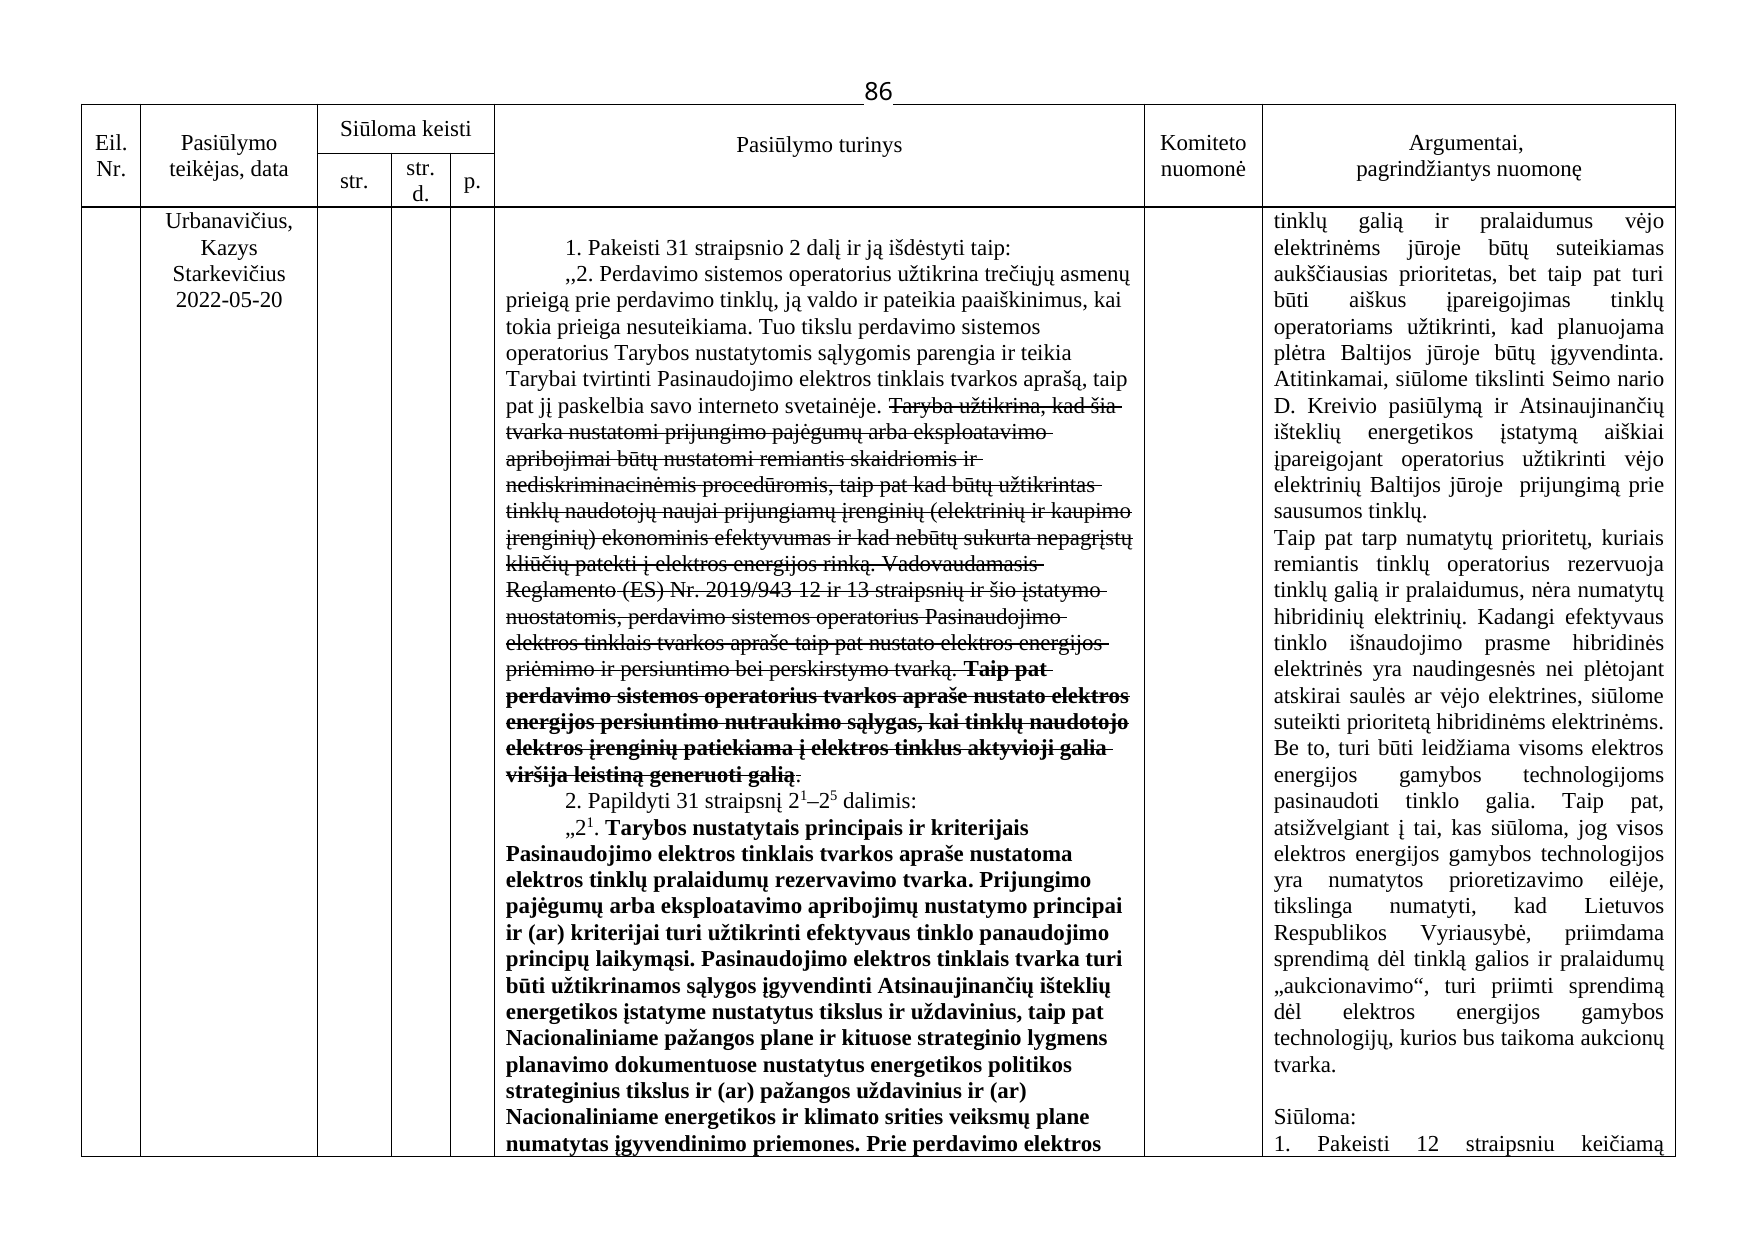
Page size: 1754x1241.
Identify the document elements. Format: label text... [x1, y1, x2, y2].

table_header Siūloma keisti [318, 105, 494, 153]
table_cell str. d. [392, 154, 450, 206]
table_header Komiteto nuomonė [1145, 105, 1262, 206]
table_cell [318, 208, 391, 1156]
table_cell tinklų galią ir pralaidumus vėjo elektrinėms jūroje būtų suteikiamas aukščiausias prioritetas, bet taip pat turi būti aiškus įpareigojimas tinklų operatoriams užtikrinti, kad planuojama plėtra Baltijos jūroje būtų įgyvendinta. Atitinkamai, siūlome tikslinti Seimo nario D. Kreivio pasiūlymą ir Atsinaujinančių išteklių energetikos įstatymą aiškiai įpareigojant operatorius užtikrinti vėjo elektrinių Baltijos jūroje prijungimą prie sausumos tinklų. Taip pat tarp numatytų prioritetų, kuriais remiantis tinklų operatorius rezervuoja tinklų galią ir pralaidumus, nėra numatytų hibridinių elektrinių. Kadangi efektyvaus tinklo išnaudojimo prasme hibridinės elektrinės yra naudingesnės nei plėtojant atskirai saulės ar vėjo elektrines, siūlome suteikti prioritetą hibridinėms elektrinėms. Be to, turi būti leidžiama visoms elektros energijos gamybos technologijoms pasinaudoti tinklo galia. Taip pat, atsižvelgiant į tai, kas siūloma, jog visos elektros energijos gamybos technologijos yra numatytos prioretizavimo eilėje, tikslinga numatyti, kad Lietuvos Respublikos Vyriausybė, priimdama sprendimą dėl tinklą galios ir pralaidumų „aukcionavimo“, turi priimti sprendimą dėl elektros energijos gamybos technologijų, kurios bus taikoma aukcionų tvarka. Siūloma: 1. Pakeisti 12 straipsniu keičiamą [1263, 208, 1675, 1156]
table_cell [451, 208, 494, 1156]
table_cell str. [318, 154, 391, 206]
table_cell [392, 208, 450, 1156]
table_header Pasiūlymo teikėjas, data [141, 105, 317, 206]
table_cell [82, 208, 140, 1156]
table_cell [1145, 208, 1262, 1156]
table_cell p. [451, 154, 494, 206]
table_header Argumentai, pagrindžiantys nuomonę [1263, 105, 1675, 206]
table_header Eil. Nr. [82, 105, 140, 206]
table_header Pasiūlymo turinys [495, 105, 1144, 206]
table_cell 1. Pakeisti 31 straipsnio 2 dalį ir ją išdėstyti taip: ,,2. Perdavimo sistemos operatorius užtikrina trečiųjų asmenų prieigą prie perdavimo tinklų, ją valdo ir pateikia paaiškinimus, kai tokia prieiga nesuteikiama. Tuo tikslu perdavimo sistemos operatorius Tarybos nustatytomis sąlygomis parengia ir teikia Tarybai tvirtinti Pasinaudojimo elektros tinklais tvarkos aprašą, taip pat jį paskelbia savo interneto svetainėje. Taryba užtikrina, kad šia tvarka nustatomi prijungimo pajėgumų arba eksploatavimo apribojimai būtų nustatomi remiantis skaidriomis ir nediskriminacinėmis procedūromis, taip pat kad būtų užtikrintas tinklų naudotojų naujai prijungiamų įrenginių (elektrinių ir kaupimo įrenginių) ekonominis efektyvumas ir kad nebūtų sukurta nepagrįstų kliūčių patekti į elektros energijos rinką. Vadovaudamasis Reglamento (ES) Nr. 2019/943 12 ir 13 straipsnių ir šio įstatymo nuostatomis, perdavimo sistemos operatorius Pasinaudojimo elektros tinklais tvarkos apraše taip pat nustato elektros energijos priėmimo ir persiuntimo bei perskirstymo tvarką. Taip pat perdavimo sistemos operatorius tvarkos apraše nustato elektros energijos persiuntimo nutraukimo sąlygas, kai tinklų naudotojo elektros įrenginių patiekiama į elektros tinklus aktyvioji galia viršija leistiną generuoti galią. 2. Papildyti 31 straipsnį 21–25 dalimis: „21. Tarybos nustatytais principais ir kriterijais Pasinaudojimo elektros tinklais tvarkos apraše nustatoma elektros tinklų pralaidumų rezervavimo tvarka. Prijungimo pajėgumų arba eksploatavimo apribojimų nustatymo principai ir (ar) kriterijai turi užtikrinti efektyvaus tinklo panaudojimo principų laikymąsi. Pasinaudojimo elektros tinklais tvarka turi būti užtikrinamos sąlygos įgyvendinti Atsinaujinančių išteklių energetikos įstatyme nustatytus tikslus ir uždavinius, taip pat Nacionaliniame pažangos plane ir kituose strateginio lygmens planavimo dokumentuose nustatytus energetikos politikos strateginius tikslus ir (ar) pažangos uždavinius ir (ar) Nacionaliniame energetikos ir klimato srities veiksmų plane numatytas įgyvendinimo priemones. Prie perdavimo elektros [495, 208, 1144, 1156]
table_cell Urbanavičius, Kazys Starkevičius 2022-05-20 [141, 208, 317, 1156]
